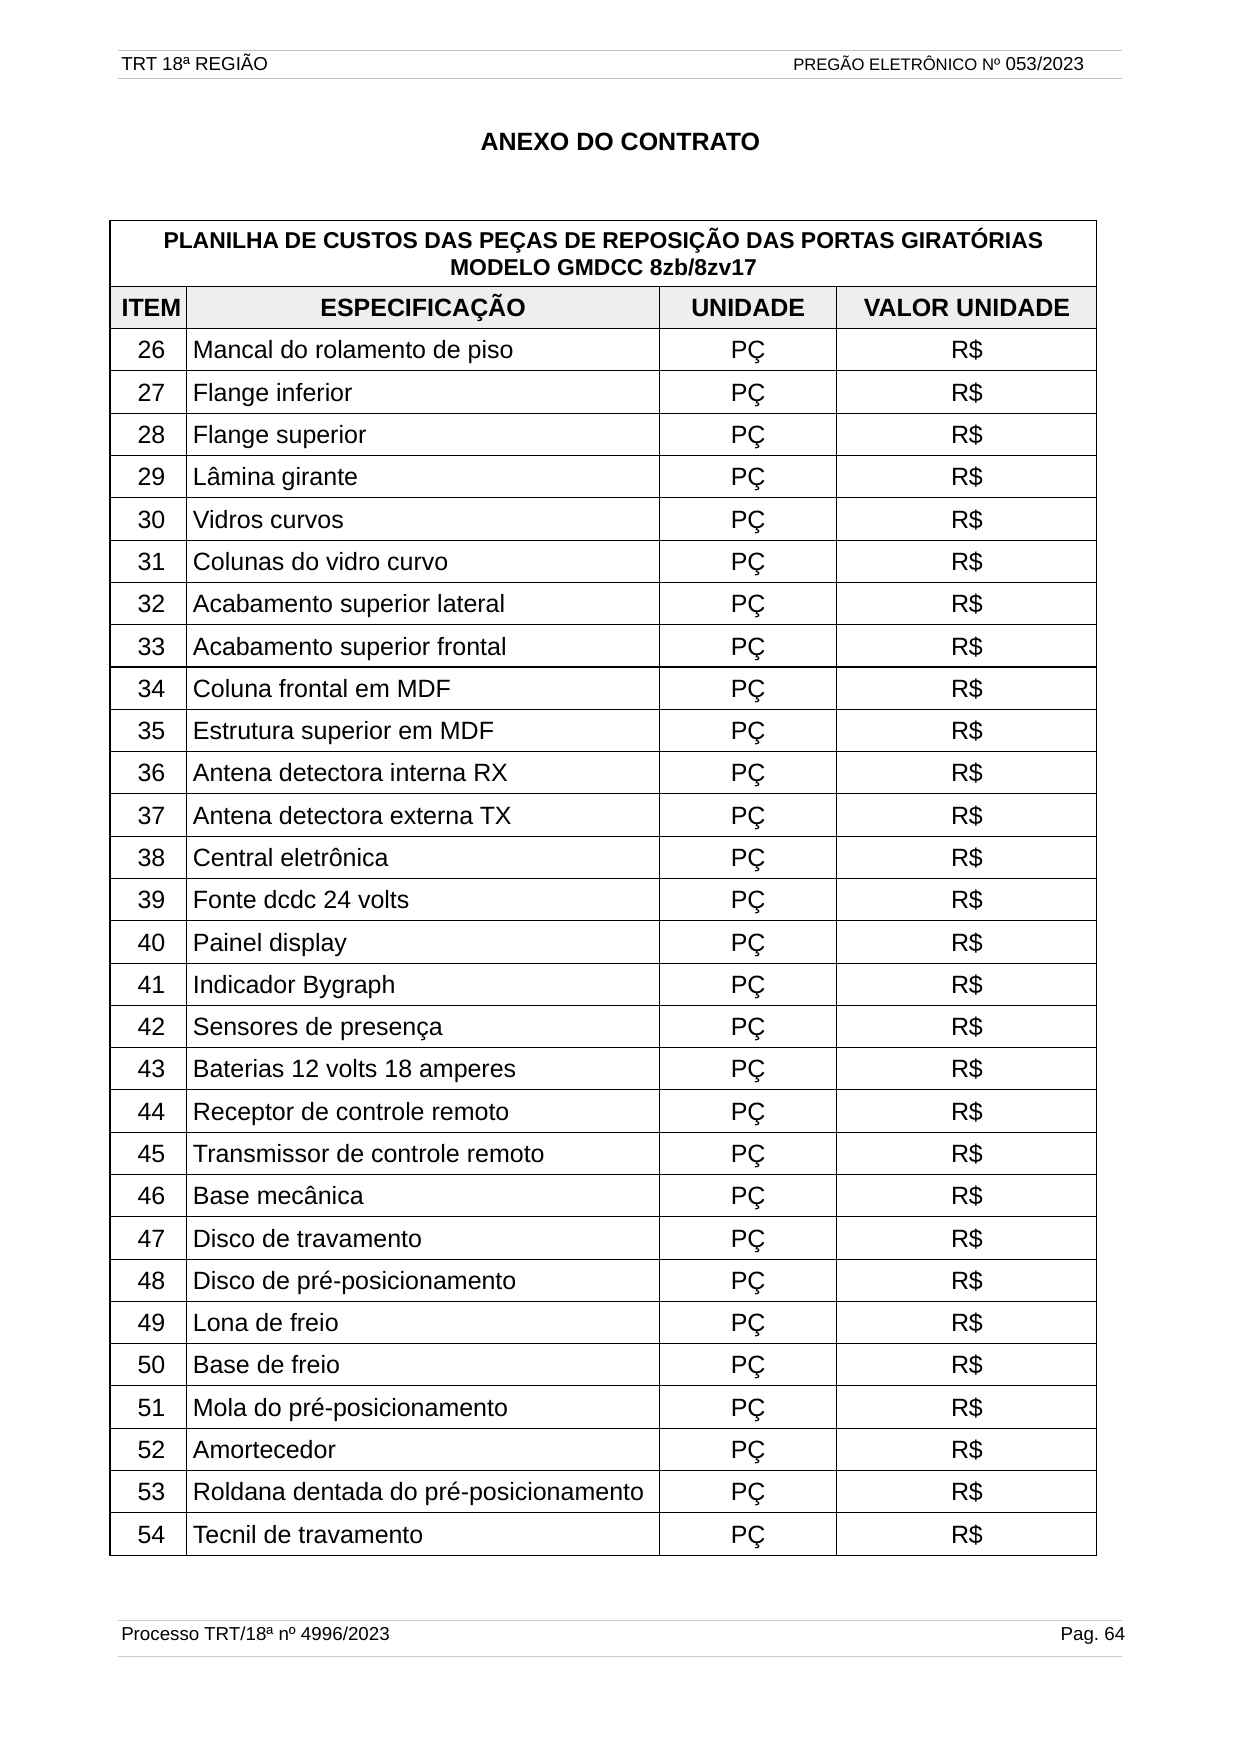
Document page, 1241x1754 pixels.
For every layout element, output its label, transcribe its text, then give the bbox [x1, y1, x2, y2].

table_cell PÇ [660, 1513, 836, 1554]
table_cell 50 [111, 1344, 186, 1385]
table_cell R$ [837, 1006, 1096, 1047]
table_cell PÇ [660, 1429, 836, 1470]
table_cell R$ [837, 752, 1096, 793]
table_cell 42 [111, 1006, 186, 1047]
table_cell 49 [111, 1302, 186, 1343]
table_cell Central eletrônica [187, 837, 659, 878]
table_cell Amortecedor [187, 1429, 659, 1470]
table_cell PÇ [660, 583, 836, 624]
table_cell R$ [837, 583, 1096, 624]
table_cell Base mecânica [187, 1175, 659, 1216]
table_cell 30 [111, 498, 186, 539]
table_cell 41 [111, 964, 186, 1005]
table_cell Disco de travamento [187, 1217, 659, 1258]
table_cell R$ [837, 625, 1096, 666]
table_cell Vidros curvos [187, 498, 659, 539]
table_cell Indicador Bygraph [187, 964, 659, 1005]
table_cell PÇ [660, 1090, 836, 1132]
table_cell 38 [111, 837, 186, 878]
table_cell 53 [111, 1471, 186, 1512]
table_header PLANILHA DE CUSTOS DAS PEÇAS DE REPOSIÇÃO DAS PORTAS GIRATÓRIAS MODELO GMDCC 8zb/8zv17 [111, 221, 1096, 286]
table_cell ITEM [111, 287, 186, 328]
table_cell 43 [111, 1048, 186, 1089]
table_cell R$ [837, 1344, 1096, 1385]
table_cell Colunas do vidro curvo [187, 541, 659, 582]
table_cell R$ [837, 456, 1096, 497]
table_cell R$ [837, 1260, 1096, 1301]
text ANEXO DO CONTRATO [118, 127, 1122, 156]
table_cell PÇ [660, 541, 836, 582]
table_cell 29 [111, 456, 186, 497]
table_cell Roldana dentada do pré-posicionamento [187, 1471, 659, 1512]
table_cell PÇ [660, 1133, 836, 1174]
table_cell ESPECIFICAÇÃO [187, 287, 659, 328]
table_cell 34 [111, 668, 186, 709]
table_cell VALOR UNIDADE [837, 287, 1096, 328]
table_cell PÇ [660, 1217, 836, 1258]
table_cell 31 [111, 541, 186, 582]
table_cell 32 [111, 583, 186, 624]
table_cell 36 [111, 752, 186, 793]
table_cell 54 [111, 1513, 186, 1554]
table_cell PÇ [660, 329, 836, 370]
table_cell Antena detectora interna RX [187, 752, 659, 793]
table_cell Sensores de presença [187, 1006, 659, 1047]
table_cell UNIDADE [660, 287, 836, 328]
table_cell Baterias 12 volts 18 amperes [187, 1048, 659, 1089]
table_cell Mola do pré-posicionamento [187, 1386, 659, 1428]
table_cell 26 [111, 329, 186, 370]
table_cell 44 [111, 1090, 186, 1132]
table_cell PÇ [660, 1302, 836, 1343]
table_cell Acabamento superior frontal [187, 625, 659, 666]
table_cell R$ [837, 1048, 1096, 1089]
table_cell PÇ [660, 964, 836, 1005]
table_cell Antena detectora externa TX [187, 794, 659, 836]
table_cell PÇ [660, 1006, 836, 1047]
table_cell R$ [837, 668, 1096, 709]
table_cell 48 [111, 1260, 186, 1301]
table_cell PÇ [660, 1471, 836, 1512]
table_cell 47 [111, 1217, 186, 1258]
table_cell PÇ [660, 1048, 836, 1089]
table_cell Transmissor de controle remoto [187, 1133, 659, 1174]
table_cell Lâmina girante [187, 456, 659, 497]
table_cell Receptor de controle remoto [187, 1090, 659, 1132]
table_cell PÇ [660, 1386, 836, 1428]
table_cell R$ [837, 794, 1096, 836]
table_cell R$ [837, 1090, 1096, 1132]
table_cell PÇ [660, 752, 836, 793]
table_cell 52 [111, 1429, 186, 1470]
table_cell R$ [837, 1133, 1096, 1174]
table_cell 39 [111, 879, 186, 920]
table_cell PÇ [660, 456, 836, 497]
table_cell PÇ [660, 837, 836, 878]
table_cell R$ [837, 541, 1096, 582]
table_cell 45 [111, 1133, 186, 1174]
table_cell Fonte dcdc 24 volts [187, 879, 659, 920]
table_cell 35 [111, 710, 186, 751]
table_cell R$ [837, 1217, 1096, 1258]
table_cell PÇ [660, 1175, 836, 1216]
table_cell Coluna frontal em MDF [187, 668, 659, 709]
table_cell 51 [111, 1386, 186, 1428]
table_cell PÇ [660, 879, 836, 920]
table_cell PÇ [660, 668, 836, 709]
table_cell R$ [837, 921, 1096, 962]
table_cell Painel display [187, 921, 659, 962]
table_cell PÇ [660, 794, 836, 836]
table_cell PÇ [660, 498, 836, 539]
table_cell R$ [837, 964, 1096, 1005]
table_cell 28 [111, 414, 186, 455]
table_cell Acabamento superior lateral [187, 583, 659, 624]
table_cell R$ [837, 498, 1096, 539]
table_cell Flange inferior [187, 371, 659, 413]
table_cell R$ [837, 1386, 1096, 1428]
table_cell Disco de pré-posicionamento [187, 1260, 659, 1301]
table_cell PÇ [660, 414, 836, 455]
table_cell R$ [837, 1302, 1096, 1343]
table_cell Lona de freio [187, 1302, 659, 1343]
table_cell R$ [837, 371, 1096, 413]
table_cell PÇ [660, 625, 836, 666]
table_cell 27 [111, 371, 186, 413]
table_cell R$ [837, 1175, 1096, 1216]
table_cell PÇ [660, 921, 836, 962]
table_cell R$ [837, 710, 1096, 751]
table_cell Base de freio [187, 1344, 659, 1385]
table_cell 40 [111, 921, 186, 962]
table_cell R$ [837, 1471, 1096, 1512]
table_cell 37 [111, 794, 186, 836]
table_cell Estrutura superior em MDF [187, 710, 659, 751]
table_cell R$ [837, 1429, 1096, 1470]
table_cell PÇ [660, 1344, 836, 1385]
table_cell 46 [111, 1175, 186, 1216]
table_cell Tecnil de travamento [187, 1513, 659, 1554]
table_cell PÇ [660, 371, 836, 413]
table_cell PÇ [660, 710, 836, 751]
table_cell R$ [837, 837, 1096, 878]
table_cell R$ [837, 879, 1096, 920]
table_cell 33 [111, 625, 186, 666]
table_cell Mancal do rolamento de piso [187, 329, 659, 370]
table_cell Flange superior [187, 414, 659, 455]
table_cell R$ [837, 1513, 1096, 1554]
table_cell PÇ [660, 1260, 836, 1301]
table_cell R$ [837, 414, 1096, 455]
table_cell R$ [837, 329, 1096, 370]
